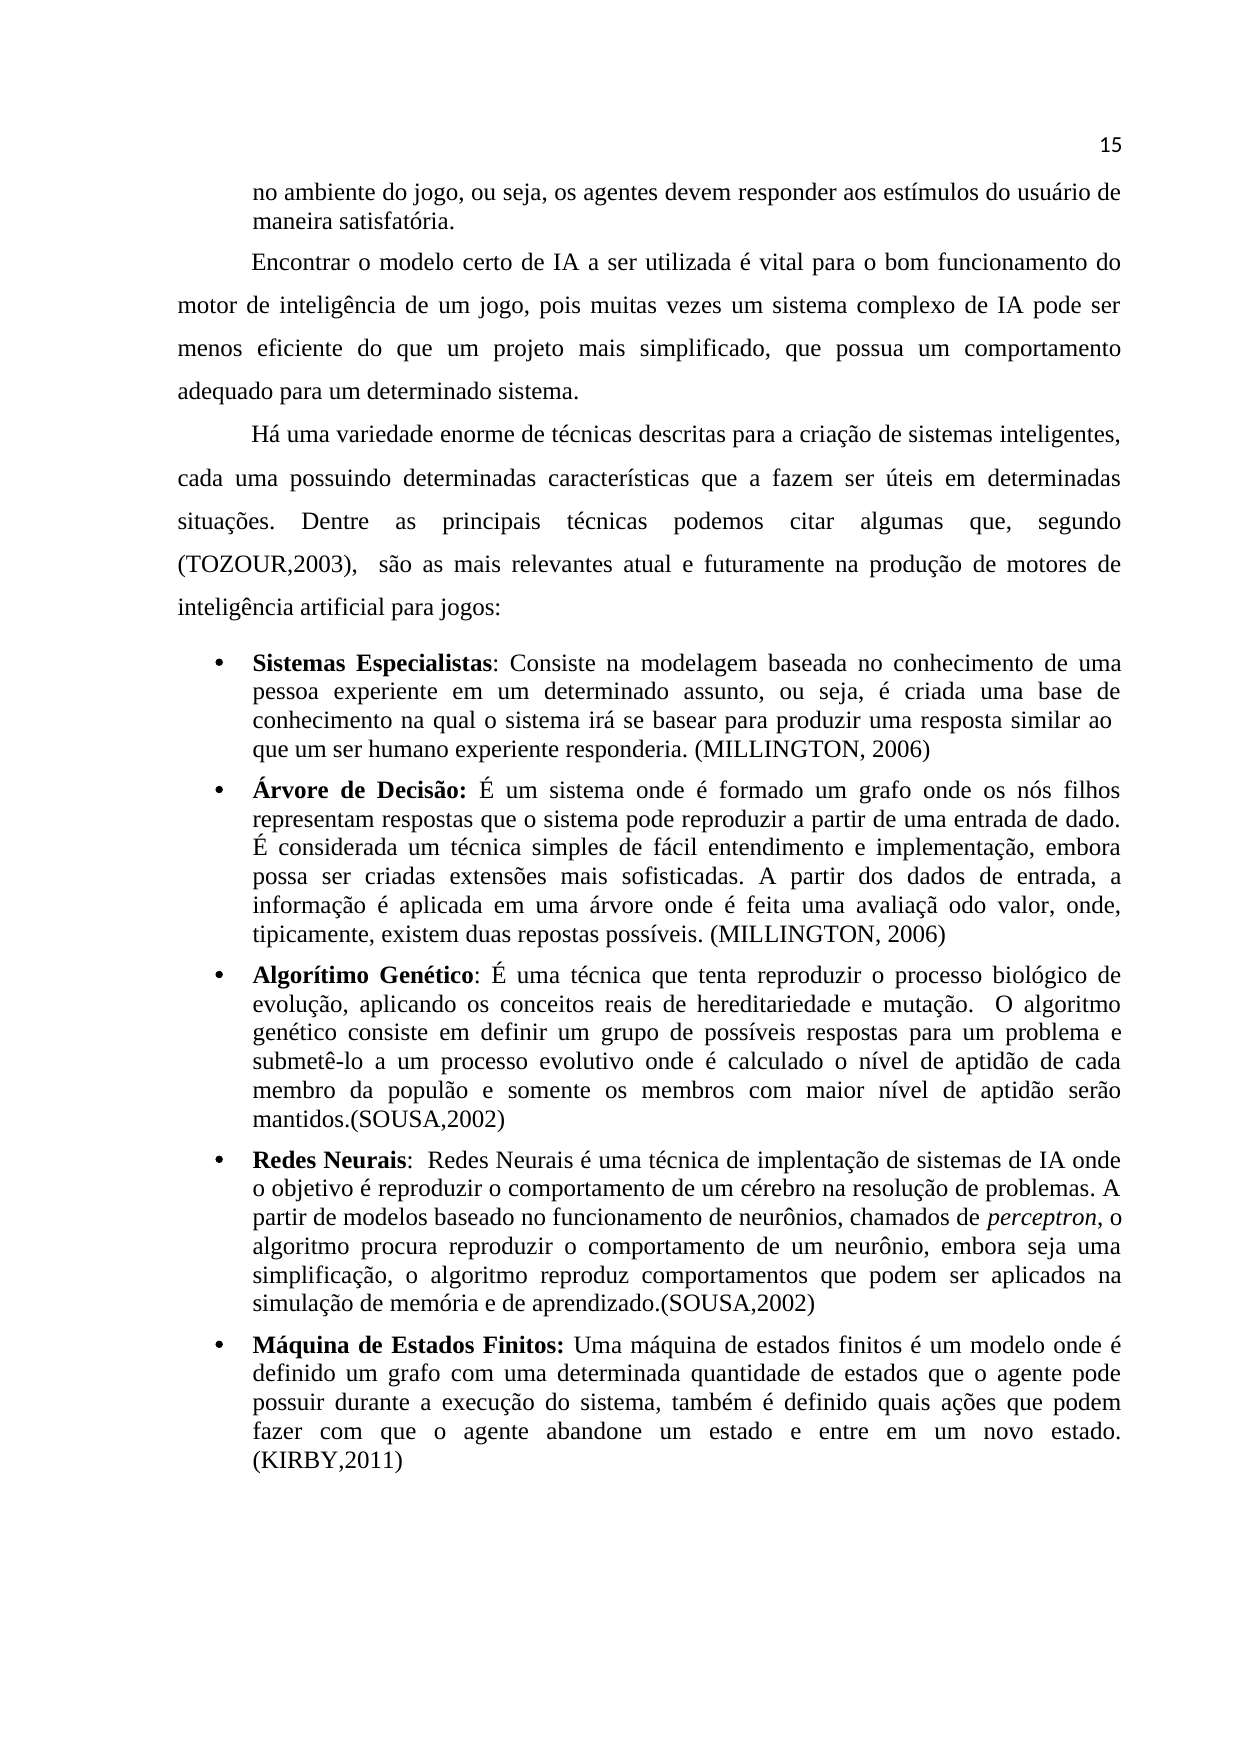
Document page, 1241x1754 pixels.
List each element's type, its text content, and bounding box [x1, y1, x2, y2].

list Encontrar o modelo certo de IA a ser utilizada é vital para o bom funcionamento do motor de inteligência de um jogo, pois muitas vezes um sistema complexo de IA pode ser menos eficiente do que um projeto mais simplificado, que possua um comportamento adequado para um determinado sistema. [177, 247, 1122, 405]
list Árvore de Decisão: É um sistema onde é formado um grafo onde os nós filhos representam respostas que o sistema pode reproduzir a partir de uma entrada de dado. É considerada um técnica simples de fácil entendimento e implementação, embora possa ser criadas extensões mais sofisticadas. A partir dos dados de entrada, a informação é aplicada em uma árvore onde é feita uma avaliaçã odo valor, onde, tipicamente, existem duas repostas possíveis. (MILLINGTON, 2006) [215, 775, 1122, 947]
list Algorítimo Genético: É uma técnica que tenta reproduzir o processo biológico de evolução, aplicando os conceitos reais de hereditariedade e mutação. O algoritmo genético consiste em definir um grupo de possíveis respostas para um problema e submetê-lo a um processo evolutivo onde é calculado o nível de aptidão de cada membro da populão e somente os membros com maior nível de aptidão serão mantidos.(SOUSA,2002) [215, 960, 1122, 1132]
list no ambiente do jogo, ou seja, os agentes devem responder aos estímulos do usuário de maneira satisfatória. [215, 177, 1122, 235]
list Redes Neurais: Redes Neurais é uma técnica de implentação de sistemas de IA onde o objetivo é reproduzir o comportamento de um cérebro na resolução de problemas. A partir de modelos baseado no funcionamento de neurônios, chamados de perceptron, o algoritmo procura reproduzir o comportamento de um neurônio, embora seja uma simplificação, o algoritmo reproduz comportamentos que podem ser aplicados na simulação de memória e de aprendizado.(SOUSA,2002) [215, 1145, 1122, 1317]
list Máquina de Estados Finitos: Uma máquina de estados finitos é um modelo onde é definido um grafo com uma determinada quantidade de estados que o agente pode possuir durante a execução do sistema, também é definido quais ações que podem fazer com que o agente abandone um estado e entre em um novo estado. (KIRBY,2011) [215, 1330, 1122, 1473]
list Sistemas Especialistas: Consiste na modelagem baseada no conhecimento de uma pessoa experiente em um determinado assunto, ou seja, é criada uma base de conhecimento na qual o sistema irá se basear para produzir uma resposta similar ao que um ser humano experiente responderia. (MILLINGTON, 2006) [215, 648, 1122, 763]
text Há uma variedade enorme de técnicas descritas para a criação de sistemas inteligentes, cada uma possuindo determinadas características que a fazem ser úteis em determinadas situações. Dentre as principais técnicas podemos citar algumas que, segundo (TOZOUR,2003), são as mais relevantes atual e futuramente na produção de motores de inteligência artificial para jogos: [177, 419, 1122, 621]
